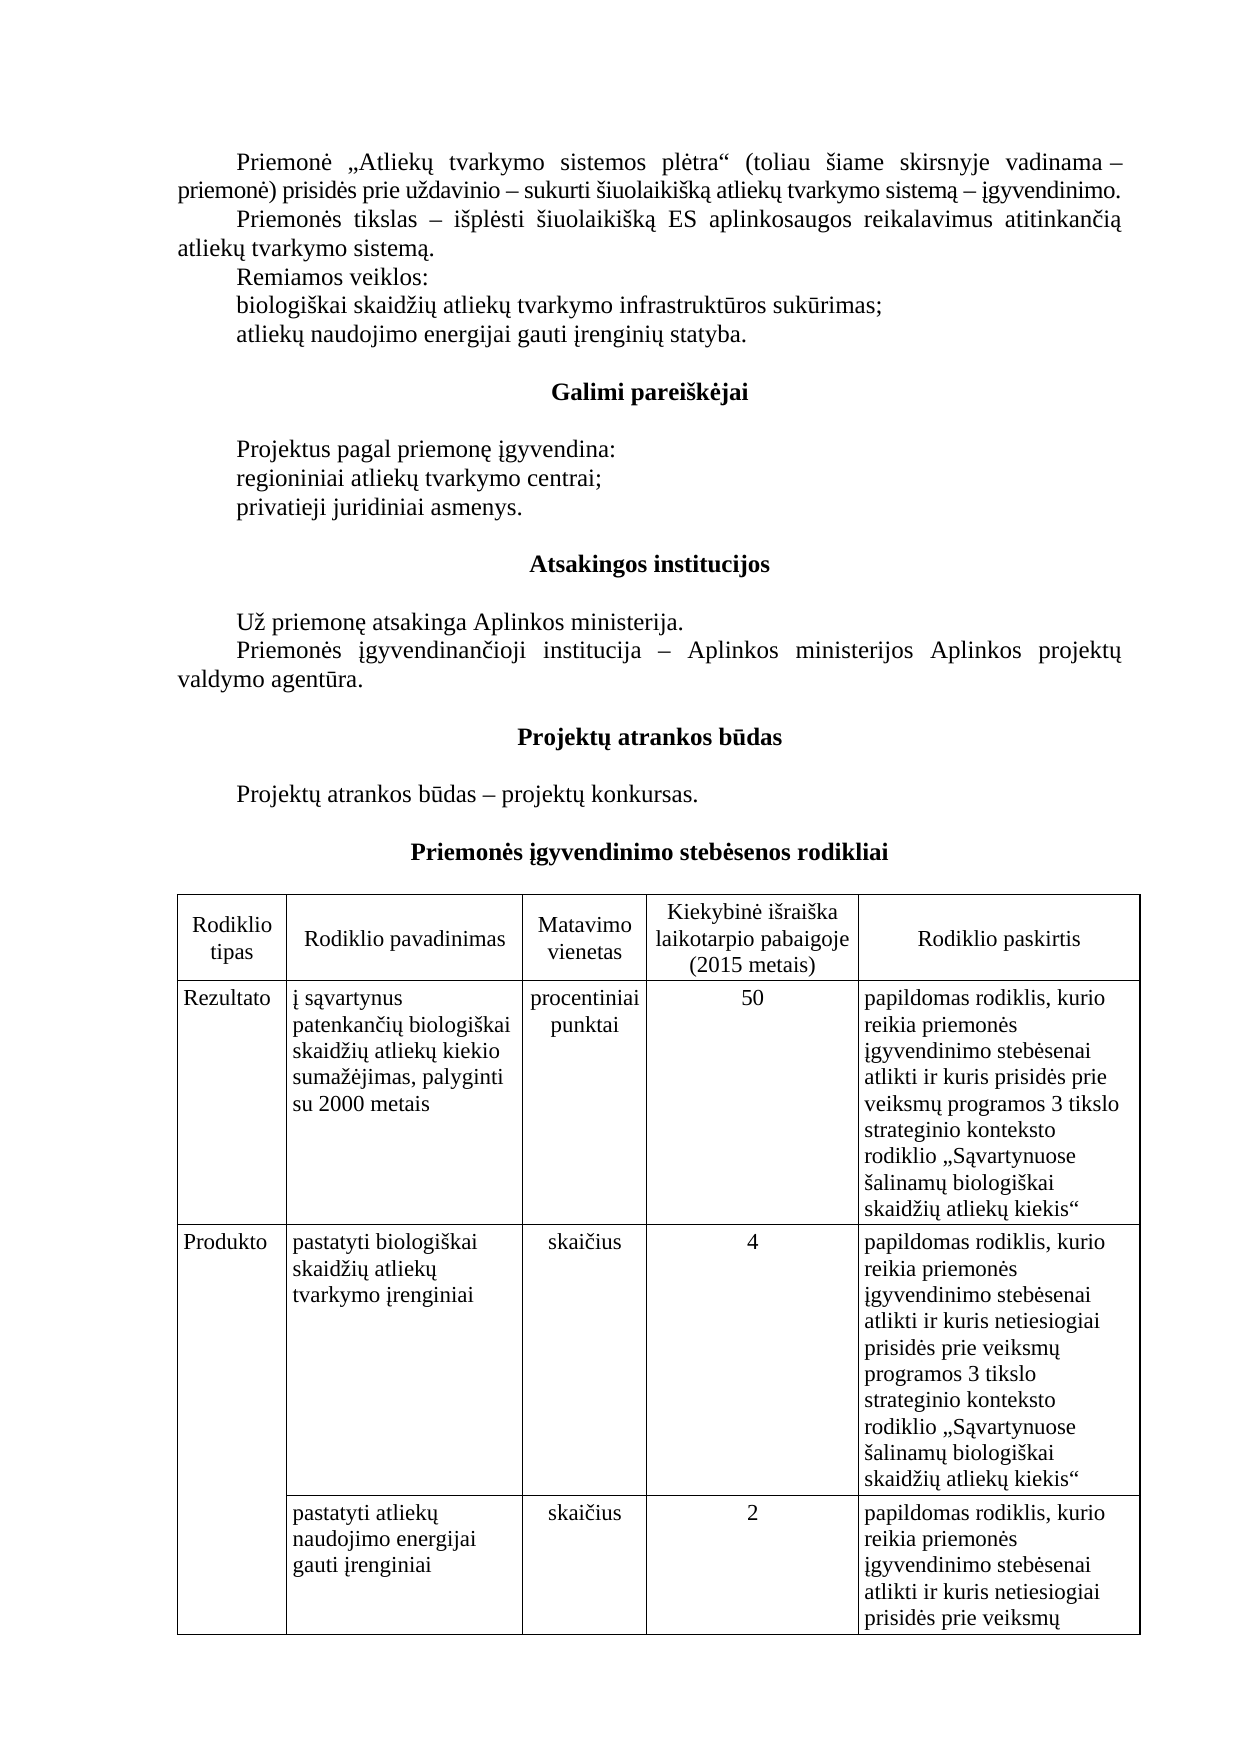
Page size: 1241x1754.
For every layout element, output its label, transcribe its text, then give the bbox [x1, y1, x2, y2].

text Už priemonę atsakinga Aplinkos ministerija. [177, 607, 1122, 636]
text Priemonės įgyvendinimo stebėsenos rodikliai [177, 837, 1122, 866]
table_cell pastatyti biologiškai skaidžių atliekų tvarkymo įrenginiai [287, 1225, 522, 1495]
text Projektus pagal priemonę įgyvendina: [177, 434, 1122, 463]
text regioniniai atliekų tvarkymo centrai; [177, 463, 1122, 492]
table_cell 2 [647, 1496, 858, 1633]
table_cell procentiniai punktai [523, 981, 646, 1224]
table_cell skaičius [523, 1496, 646, 1633]
table_header Rodiklio pavadinimas [287, 895, 522, 980]
table_header Matavimo vienetas [523, 895, 646, 980]
text Projektų atrankos būdas [177, 722, 1122, 751]
table_cell 50 [647, 981, 858, 1224]
table_header Kiekybinė išraiška laikotarpio pabaigoje (2015 metais) [647, 895, 858, 980]
text Priemonės tikslas – išplėsti šiuolaikišką ES aplinkosaugos reikalavimus atitinkančią atliekų tvarkymo sistemą. [177, 204, 1122, 262]
table_header Rodiklio paskirtis [859, 895, 1139, 980]
table_cell papildomas rodiklis, kurio reikia priemonės įgyvendinimo stebėsenai atlikti ir kuris netiesiogiai prisidės prie veiksmų [859, 1496, 1139, 1633]
text Atsakingos institucijos [177, 549, 1122, 578]
table_cell 4 [647, 1225, 858, 1495]
table_cell į sąvartynus patenkančių biologiškai skaidžių atliekų kiekio sumažėjimas, palyginti su 2000 metais [287, 981, 522, 1224]
text Remiamos veiklos: [177, 262, 1122, 291]
text Galimi pareiškėjai [177, 377, 1122, 406]
table_cell Rezultato [178, 981, 286, 1224]
table_cell skaičius [523, 1225, 646, 1495]
table_cell pastatyti atliekų naudojimo energijai gauti įrenginiai [287, 1496, 522, 1633]
text Priemonės įgyvendinančioji institucija – Aplinkos ministerijos Aplinkos projektų valdymo agentūra. [177, 636, 1122, 693]
text Projektų atrankos būdas – projektų konkursas. [177, 779, 1122, 808]
text atliekų naudojimo energijai gauti įrenginių statyba. [177, 319, 1122, 348]
table_header Rodiklio tipas [178, 895, 286, 980]
text biologiškai skaidžių atliekų tvarkymo infrastruktūros sukūrimas; [177, 291, 1122, 319]
table_cell Produkto [178, 1225, 286, 1633]
table_cell papildomas rodiklis, kurio reikia priemonės įgyvendinimo stebėsenai atlikti ir kuris prisidės prie veiksmų programos 3 tikslo strateginio konteksto rodiklio „Sąvartynuose šalinamų biologiškai skaidžių atliekų kiekis“ [859, 981, 1139, 1224]
table_cell papildomas rodiklis, kurio reikia priemonės įgyvendinimo stebėsenai atlikti ir kuris netiesiogiai prisidės prie veiksmų programos 3 tikslo strateginio konteksto rodiklio „Sąvartynuose šalinamų biologiškai skaidžių atliekų kiekis“ [859, 1225, 1139, 1495]
text privatieji juridiniai asmenys. [177, 492, 1122, 521]
text Priemonė „Atliekų tvarkymo sistemos plėtra“ (toliau šiame skirsnyje vadinama – priemonė) prisidės prie uždavinio – sukurti šiuolaikišką atliekų tvarkymo sistemą – įgyvendinimo. [177, 147, 1122, 204]
